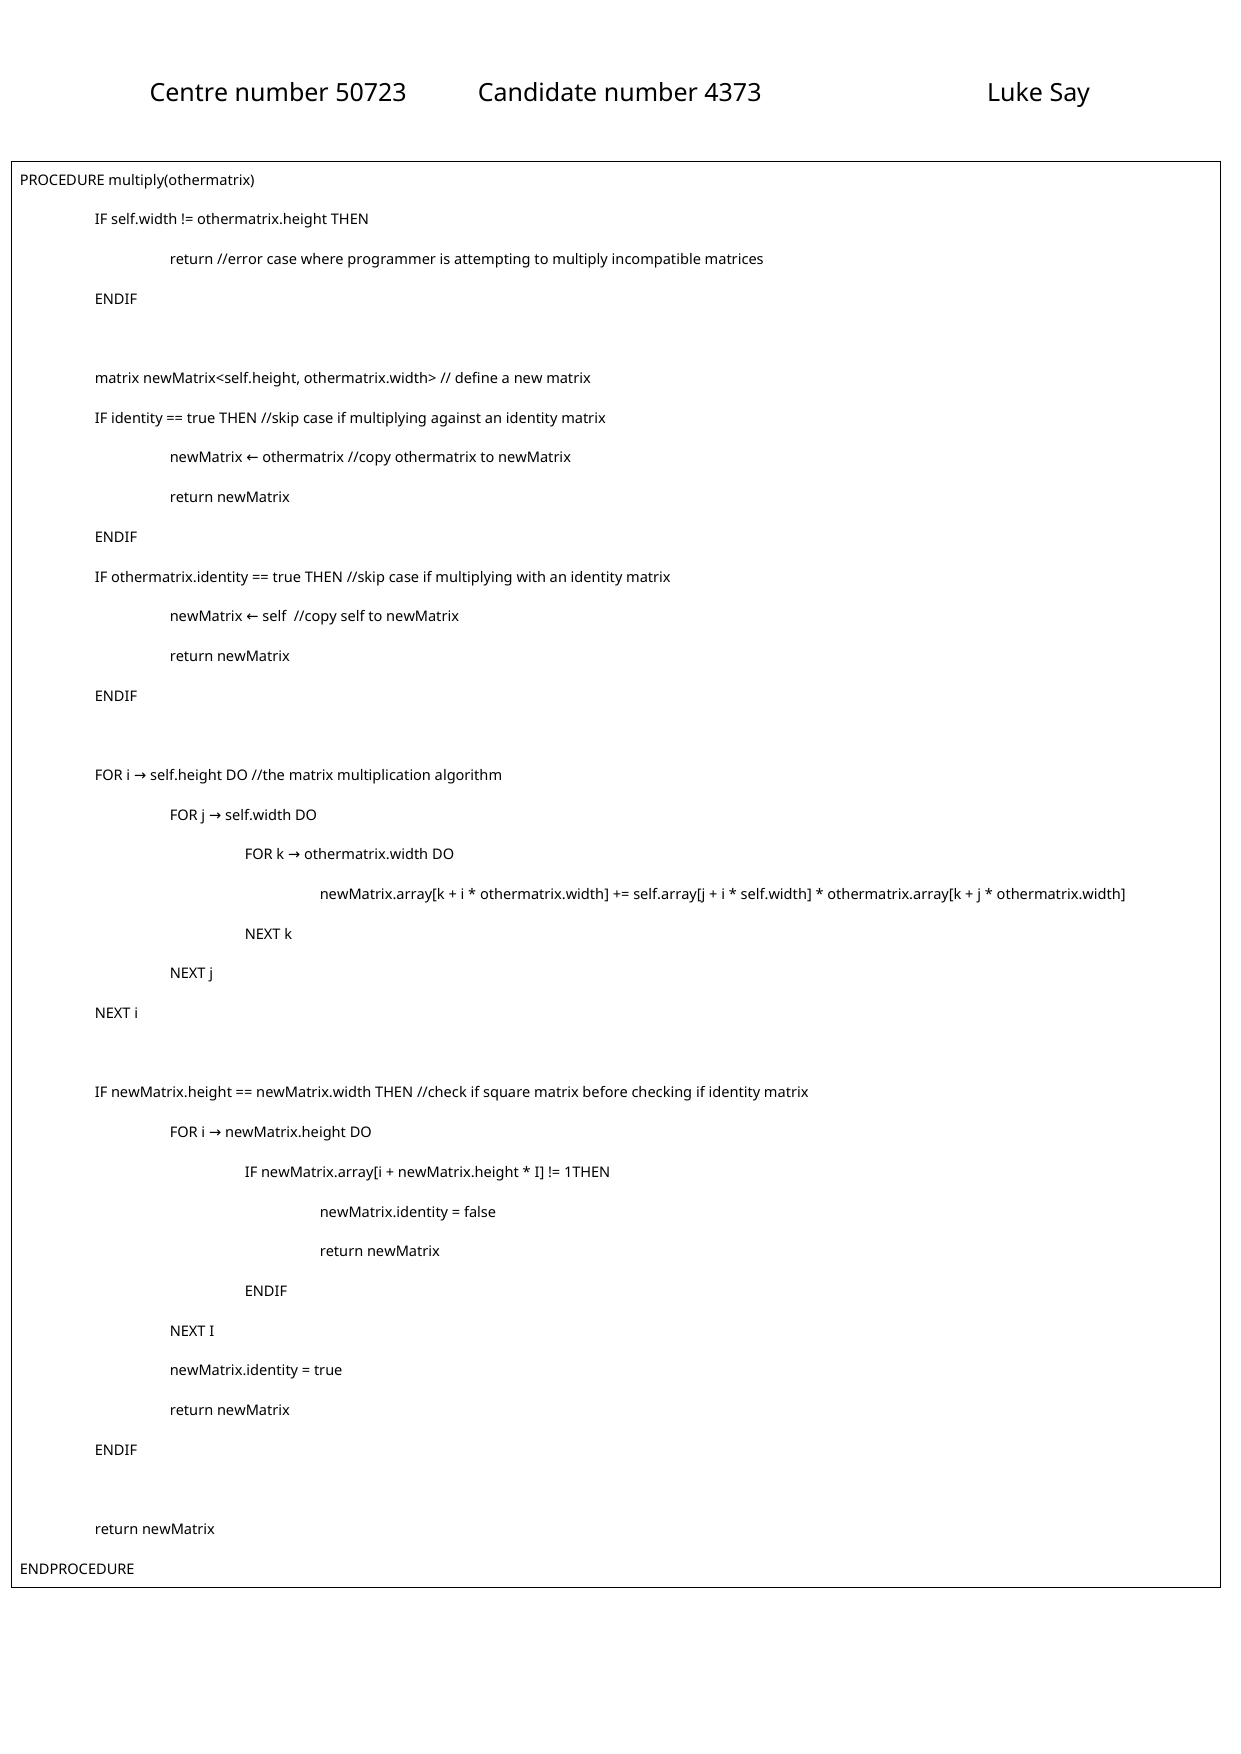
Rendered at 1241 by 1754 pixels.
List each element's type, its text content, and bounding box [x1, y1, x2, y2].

text IF othermatrix.identity == true THEN //skip case if multiplying with an identity matrix [19, 566, 1211, 586]
text IF identity == true THEN //skip case if multiplying against an identity matrix [19, 408, 1211, 427]
text ENDPROCEDURE [19, 1558, 1211, 1578]
text NEXT k [19, 923, 1211, 943]
text return newMatrix [19, 646, 1211, 666]
text newMatrix.identity = false [19, 1201, 1211, 1221]
text IF newMatrix.height == newMatrix.width THEN //check if square matrix before checking if identity matrix [19, 1082, 1211, 1102]
text newMatrix ← othermatrix //copy othermatrix to newMatrix [19, 447, 1211, 467]
text FOR k → othermatrix.width DO [19, 844, 1211, 864]
text ENDIF [19, 1439, 1211, 1459]
text NEXT I [19, 1320, 1211, 1340]
text PROCEDURE multiply(othermatrix) [19, 169, 1211, 189]
text IF newMatrix.array[i + newMatrix.height * I] != 1THEN [19, 1162, 1211, 1182]
text newMatrix ← self //copy self to newMatrix [19, 606, 1211, 626]
text ENDIF [19, 527, 1211, 547]
text matrix newMatrix<self.height, othermatrix.width> // define a new matrix [19, 368, 1211, 388]
text newMatrix.identity = true [19, 1360, 1211, 1380]
text return newMatrix [19, 1241, 1211, 1261]
text FOR i → newMatrix.height DO [19, 1122, 1211, 1142]
text ENDIF [19, 288, 1211, 308]
text NEXT i [19, 1003, 1211, 1023]
text newMatrix.array[k + i * othermatrix.width] += self.array[j + i * self.width] * othermatrix.array[k + j * othermatrix.width] [19, 884, 1211, 904]
text return newMatrix [19, 1400, 1211, 1420]
text return newMatrix [19, 1519, 1211, 1539]
text FOR i → self.height DO //the matrix multiplication algorithm [19, 765, 1211, 785]
text FOR j → self.width DO [19, 804, 1211, 824]
text return newMatrix [19, 487, 1211, 507]
text ENDIF [19, 685, 1211, 705]
text NEXT j [19, 963, 1211, 983]
text return //error case where programmer is attempting to multiply incompatible matrices [19, 249, 1211, 269]
text ENDIF [19, 1281, 1211, 1301]
text IF self.width != othermatrix.height THEN [19, 209, 1211, 229]
